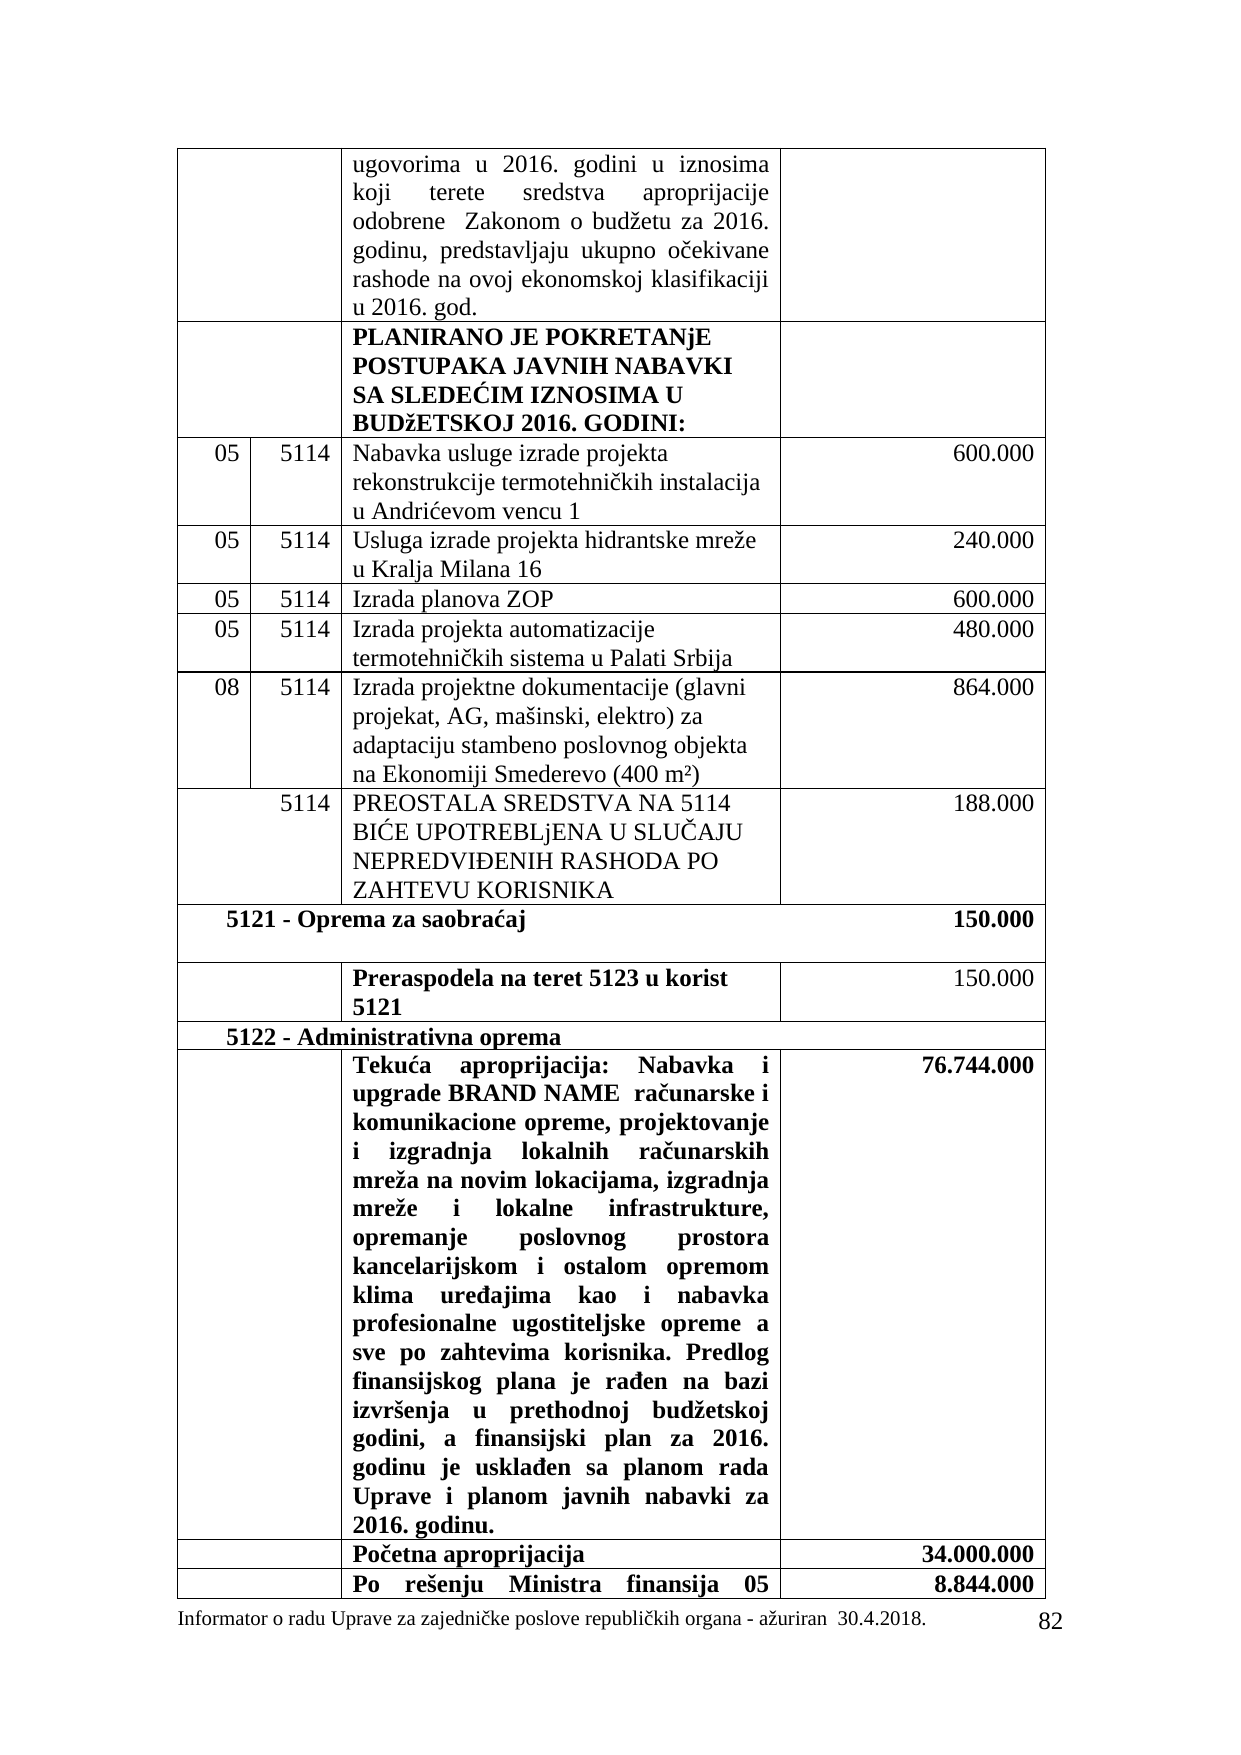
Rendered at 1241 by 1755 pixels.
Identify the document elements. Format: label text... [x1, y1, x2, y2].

table_cell Preraspodela na teret 5123 u korist 5121 [342, 963, 780, 1021]
table_cell 5121 - Oprema za saobraćaj 150.000 [178, 905, 1045, 962]
table_cell [178, 1050, 341, 1538]
table_cell PLANIRANO JE POKRETANјE POSTUPAKA JAVNIH NABAVKI SA SLEDEĆIM IZNOSIMA U BUDžETSKOJ 2016. GODINI: [342, 322, 780, 437]
table_cell 05 [178, 614, 250, 671]
table_cell Izrada projektne dokumentacije (glavni projekat, AG, mašinski, elektro) za adaptaciju stambeno poslovnog objekta na Ekonomiji Smederevo (400 m²) [342, 673, 780, 787]
table_cell [781, 149, 1045, 321]
table_cell PREOSTALA SREDSTVA NA 5114 BIĆE UPOTREBLjENA U SLUČAJU NEPREDVIĐENIH RASHODA PO ZAHTEVU KORISNIKA [342, 789, 780, 903]
table_cell 34.000.000 [781, 1540, 1045, 1568]
table_cell Izrada planova ZOP [342, 584, 780, 613]
table_cell Po rešenju Ministra finansija 05 [342, 1569, 780, 1598]
table_cell 5114 [251, 614, 341, 671]
table_cell [781, 322, 1045, 437]
table_cell Početna aproprijacija [342, 1540, 780, 1568]
table_cell Tekuća aproprijacija: Nabavka i upgrade BRAND NAME računarske i komunikacione opreme, projektovanje i izgradnja lokalnih računarskih mreža na novim lokacijama, izgradnja mreže i lokalne infrastrukture, opremanje poslovnog prostora kancelarijskom i ostalom opremom klima uređajima kao i nabavka profesionalne ugostitelјske opreme a sve po zahtevima korisnika. Predlog finansijskog plana je rađen na bazi izvršenja u prethodnoj budžetskoj godini, a finansijski plan za 2016. godinu je usklađen sa planom rada Uprave i planom javnih nabavki za 2016. godinu. [342, 1050, 780, 1538]
table_cell 864.000 [781, 673, 1045, 787]
table_cell ugovorima u 2016. godini u iznosima koji terete sredstva aproprijacije odobrene Zakonom o budžetu za 2016. godinu, predstavlјaju ukupno očekivane rashode na ovoj ekonomskoj klasifikaciji u 2016. god. [342, 149, 780, 321]
table_cell 05 [178, 584, 250, 613]
table_cell [178, 149, 341, 321]
table_cell 8.844.000 [781, 1569, 1045, 1598]
table_cell [178, 322, 341, 437]
table_cell 08 [178, 673, 250, 787]
table_cell [178, 1540, 341, 1568]
table_cell 05 [178, 438, 250, 524]
table_cell 240.000 [781, 526, 1045, 583]
table_cell 150.000 [781, 963, 1045, 1021]
table_cell Nabavka usluge izrade projekta rekonstrukcije termotehničkih instalacija u Andrićevom vencu 1 [342, 438, 780, 524]
table_cell 5114 [178, 789, 341, 903]
table_cell 5114 [251, 526, 341, 583]
table_cell 600.000 [781, 584, 1045, 613]
table_cell 600.000 [781, 438, 1045, 524]
table_cell Usluga izrade projekta hidrantske mreže u Kralјa Milana 16 [342, 526, 780, 583]
table_cell 76.744.000 [781, 1050, 1045, 1538]
table_cell [178, 1569, 341, 1598]
table_cell 5114 [251, 673, 341, 787]
table_cell [178, 963, 341, 1021]
table_cell 05 [178, 526, 250, 583]
table_cell 5114 [251, 584, 341, 613]
table_cell 5122 - Administrativna oprema [178, 1022, 1045, 1049]
table_cell Izrada projekta automatizacije termotehničkih sistema u Palati Srbija [342, 614, 780, 671]
table_cell 5114 [251, 438, 341, 524]
table_cell 480.000 [781, 614, 1045, 671]
table_cell 188.000 [781, 789, 1045, 903]
